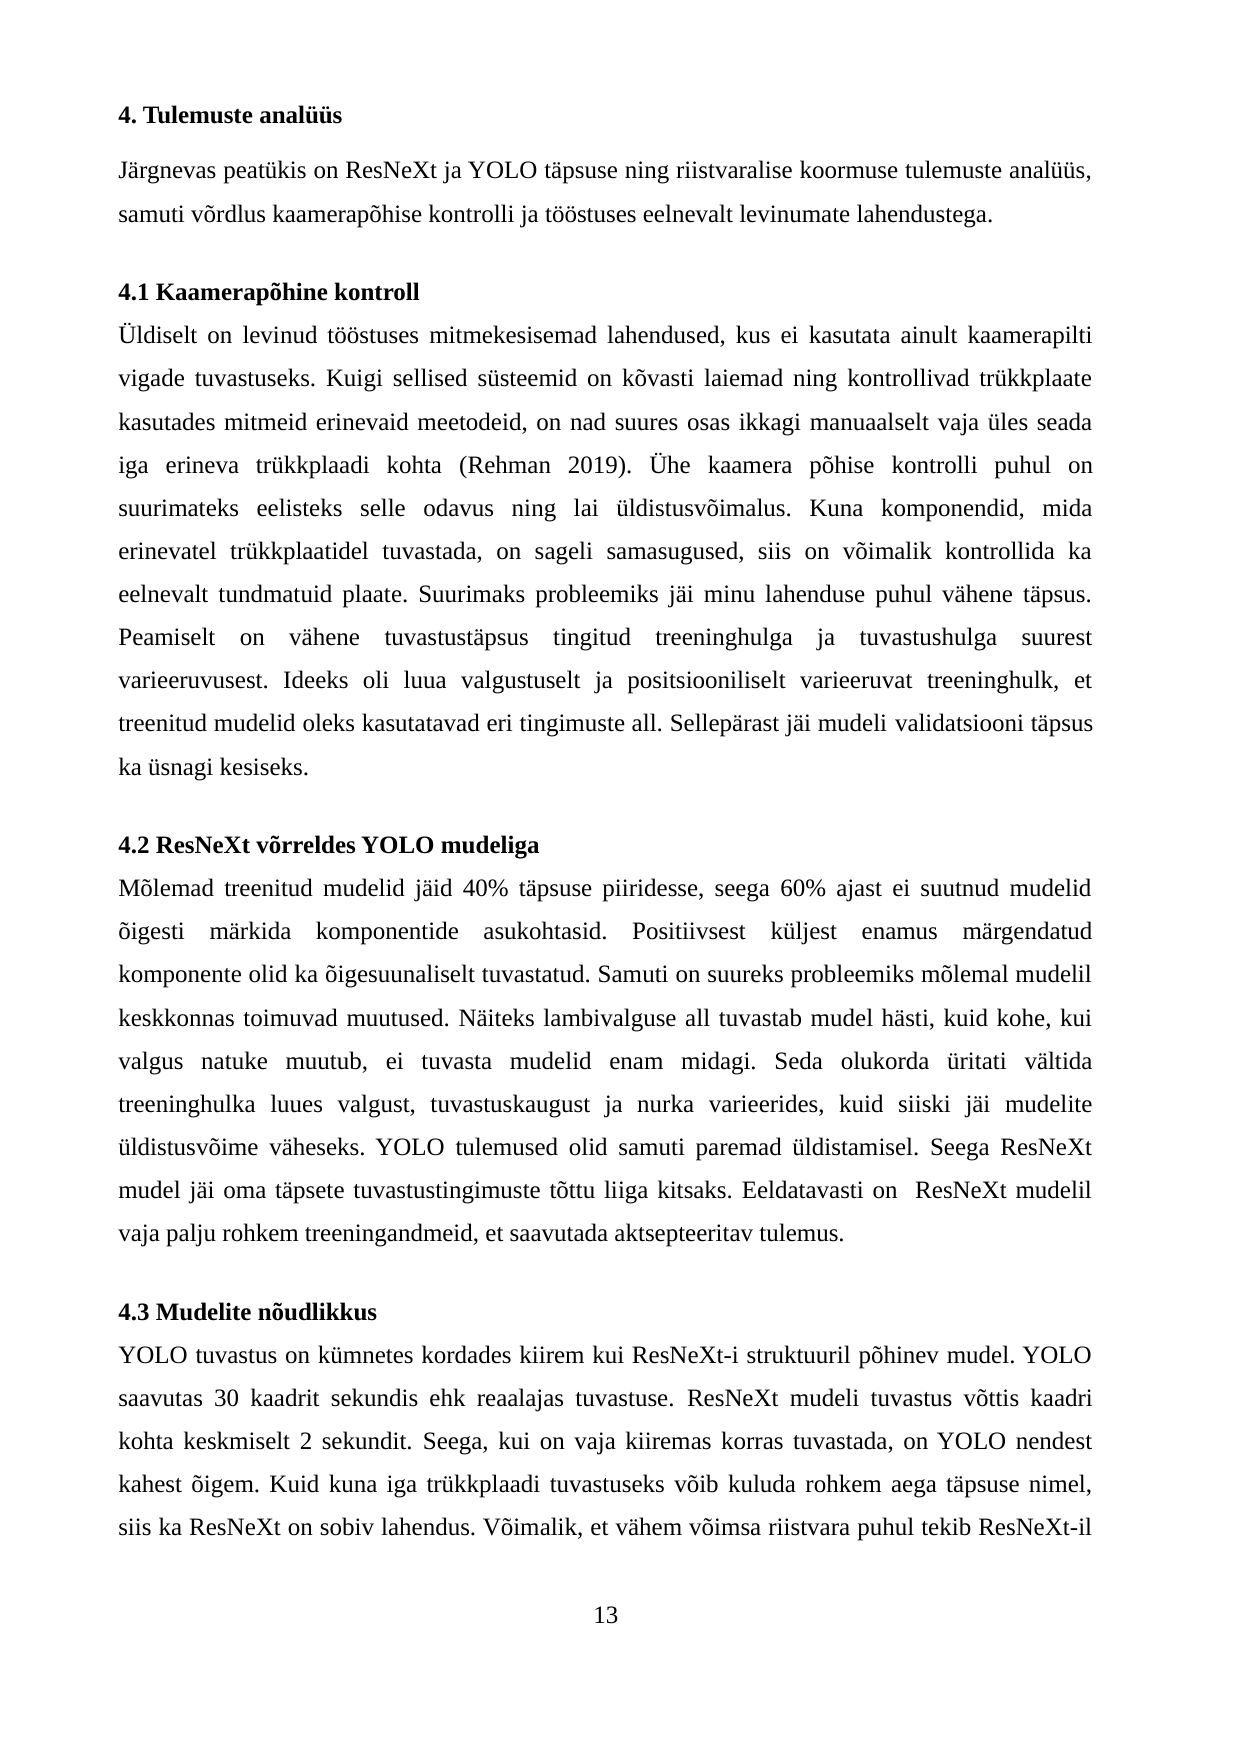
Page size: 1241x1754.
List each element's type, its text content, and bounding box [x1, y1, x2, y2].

subtitle 4.1 Kaamerapõhine kontroll [118, 277, 1093, 306]
text Mõlemad treenitud mudelid jäid 40% täpsuse piiridesse, seega 60% ajast ei suutnud mudelid õigesti märkida komponentide asukohtasid. Positiivsest küljest enamus märgendatud komponente olid ka õigesuunaliselt tuvastatud. Samuti on suureks probleemiks mõlemal mudelil keskkonnas toimuvad muutused. Näiteks lambivalguse all tuvastab mudel hästi, kuid kohe, kui valgus natuke muutub, ei tuvasta mudelid enam midagi. Seda olukorda üritati vältida treeninghulka luues valgust, tuvastuskaugust ja nurka varieerides, kuid siiski jäi mudelite üldistusvõime väheseks. YOLO tulemused olid samuti paremad üldistamisel. Seega ResNeXt mudel jäi oma täpsete tuvastustingimuste tõttu liiga kitsaks. Eeldatavasti on ResNeXt mudelil vaja palju rohkem treeningandmeid, et saavutada aktsepteeritav tulemus. [118, 873, 1093, 1247]
subtitle 4. Tulemuste analüüs [118, 100, 1093, 129]
text Üldiselt on levinud tööstuses mitmekesisemad lahendused, kus ei kasutata ainult kaamerapilti vigade tuvastuseks. Kuigi sellised süsteemid on kõvasti laiemad ning kontrollivad trükkplaate kasutades mitmeid erinevaid meetodeid, on nad suures osas ikkagi manuaalselt vaja üles seada iga erineva trükkplaadi kohta (Rehman 2019). Ühe kaamera põhise kontrolli puhul on suurimateks eelisteks selle odavus ning lai üldistusvõimalus. Kuna komponendid, mida erinevatel trükkplaatidel tuvastada, on sageli samasugused, siis on võimalik kontrollida ka eelnevalt tundmatuid plaate. Suurimaks probleemiks jäi minu lahenduse puhul vähene täpsus. Peamiselt on vähene tuvastustäpsus tingitud treeninghulga ja tuvastushulga suurest varieeruvusest. Ideeks oli luua valgustuselt ja positsiooniliselt varieeruvat treeninghulk, et treenitud mudelid oleks kasutatavad eri tingimuste all. Sellepärast jäi mudeli validatsiooni täpsus ka üsnagi kesiseks. [118, 320, 1093, 780]
subtitle 4.2 ResNeXt võrreldes YOLO mudeliga [118, 830, 1093, 859]
subtitle 4.3 Mudelite nõudlikkus [118, 1297, 1093, 1326]
text Järgnevas peatükis on ResNeXt ja YOLO täpsuse ning riistvaralise koormuse tulemuste analüüs, samuti võrdlus kaamerapõhise kontrolli ja tööstuses eelnevalt levinumate lahendustega. [118, 156, 1093, 227]
text YOLO tuvastus on kümnetes kordades kiirem kui ResNeXt-i struktuuril põhinev mudel. YOLO saavutas 30 kaadrit sekundis ehk reaalajas tuvastuse. ResNeXt mudeli tuvastus võttis kaadri kohta keskmiselt 2 sekundit. Seega, kui on vaja kiiremas korras tuvastada, on YOLO nendest kahest õigem. Kuid kuna iga trükkplaadi tuvastuseks võib kuluda rohkem aega täpsuse nimel, siis ka ResNeXt on sobiv lahendus. Võimalik, et vähem võimsa riistvara puhul tekib ResNeXt-il [118, 1340, 1093, 1541]
